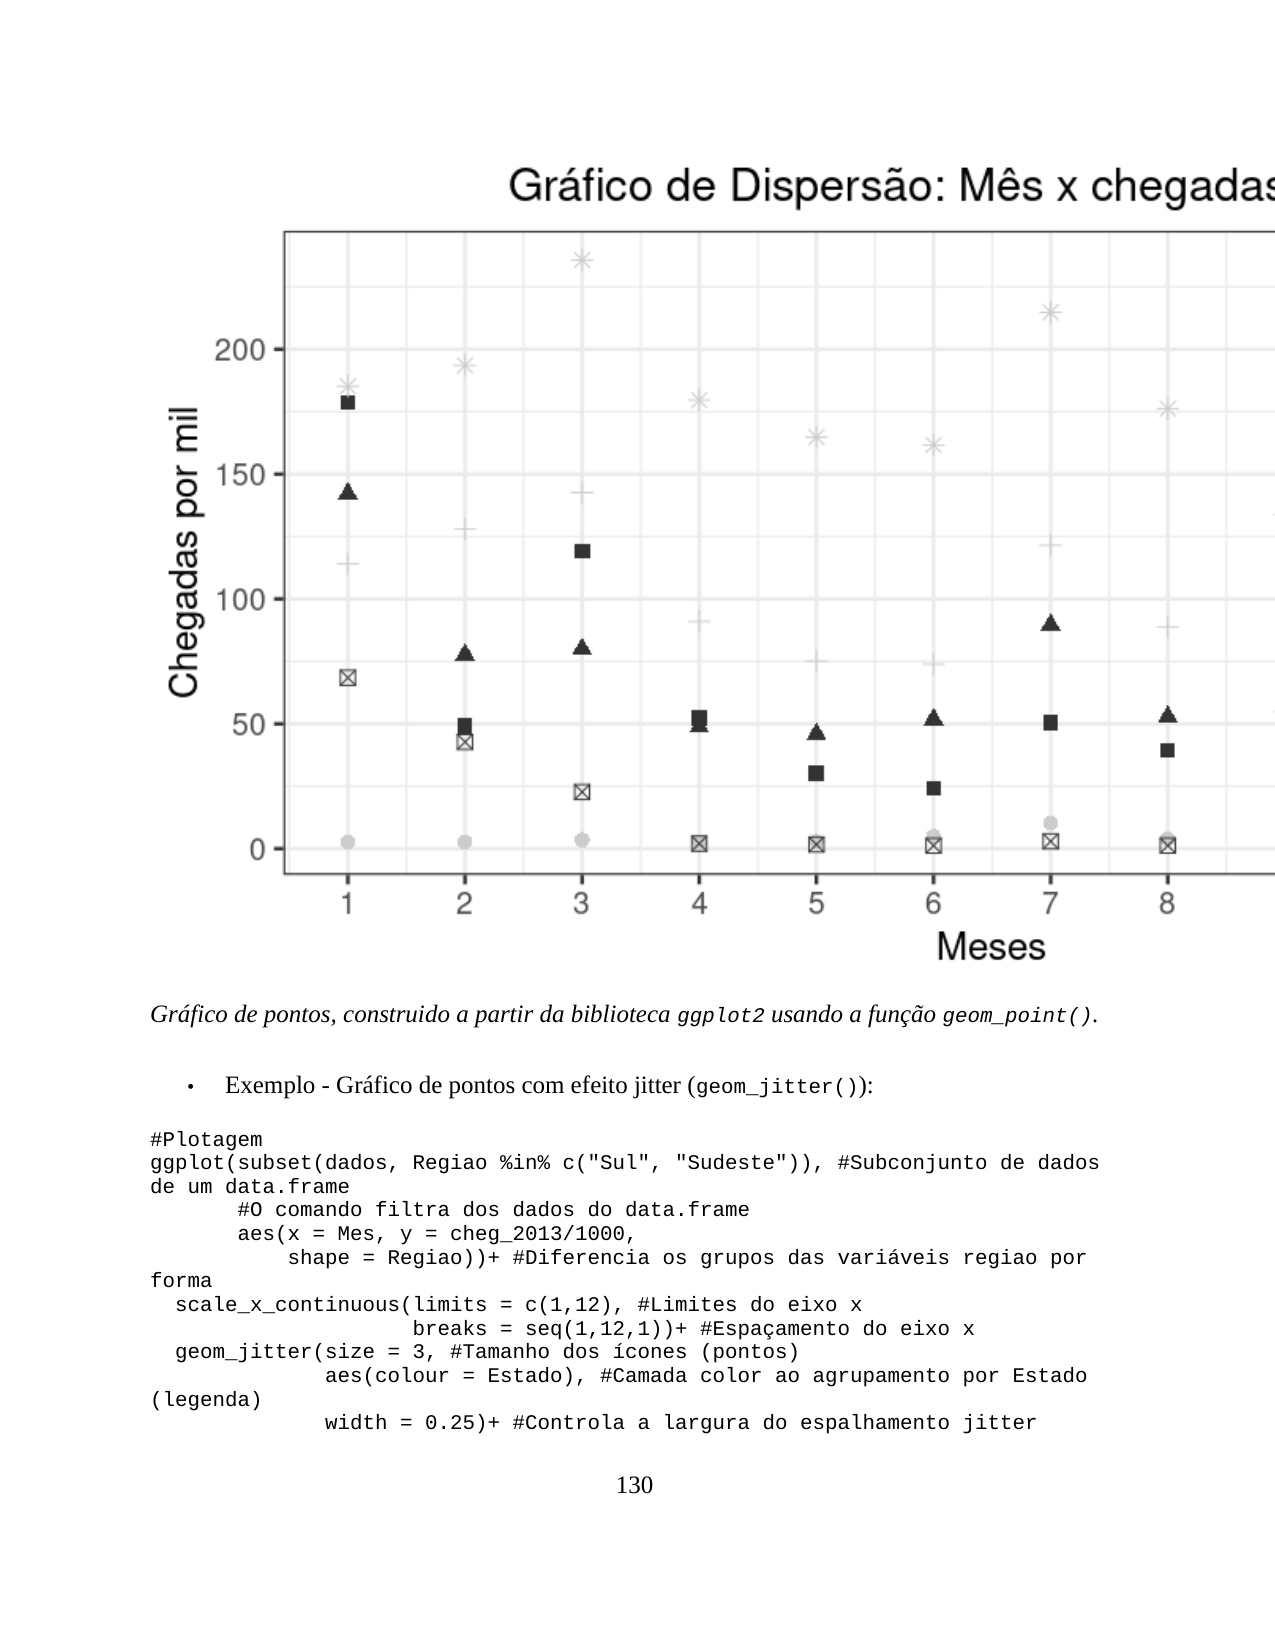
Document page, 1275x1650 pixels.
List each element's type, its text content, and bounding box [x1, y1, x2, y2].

text #O comando filtra dos dados do data.frame [150, 1199, 1125, 1223]
text aes(x = Mes, y = cheg_2013/1000, [150, 1223, 1125, 1247]
text ggplot(subset(dados, Regiao %in% c("Sul", "Sudeste")), #Subconjunto de dados de um data.frame [150, 1152, 1125, 1199]
text aes(colour = Estado), #Camada color ao agrupamento por Estado (legenda) [150, 1365, 1125, 1412]
text shape = Regiao))+ #Diferencia os grupos das variáveis regiao por forma [150, 1247, 1125, 1294]
text scale_x_continuous(limits = c(1,12), #Limites do eixo x [150, 1294, 1125, 1318]
text width = 0.25)+ #Controla a largura do espalhamento jitter [150, 1412, 1125, 1436]
text breaks = seq(1,12,1))+ #Espaçamento do eixo x [150, 1318, 1125, 1341]
list Exemplo - Gráfico de pontos com efeito jitter (geom_jitter()): [187, 1070, 1125, 1128]
text #Plotagem [150, 1128, 1125, 1152]
text Gráfico de pontos, construido a partir da biblioteca ggplot2 usando a função geom_point(). [150, 999, 1125, 1029]
picture [150, 150, 1275, 987]
text geom_jitter(size = 3, #Tamanho dos ícones (pontos) [150, 1341, 1125, 1365]
